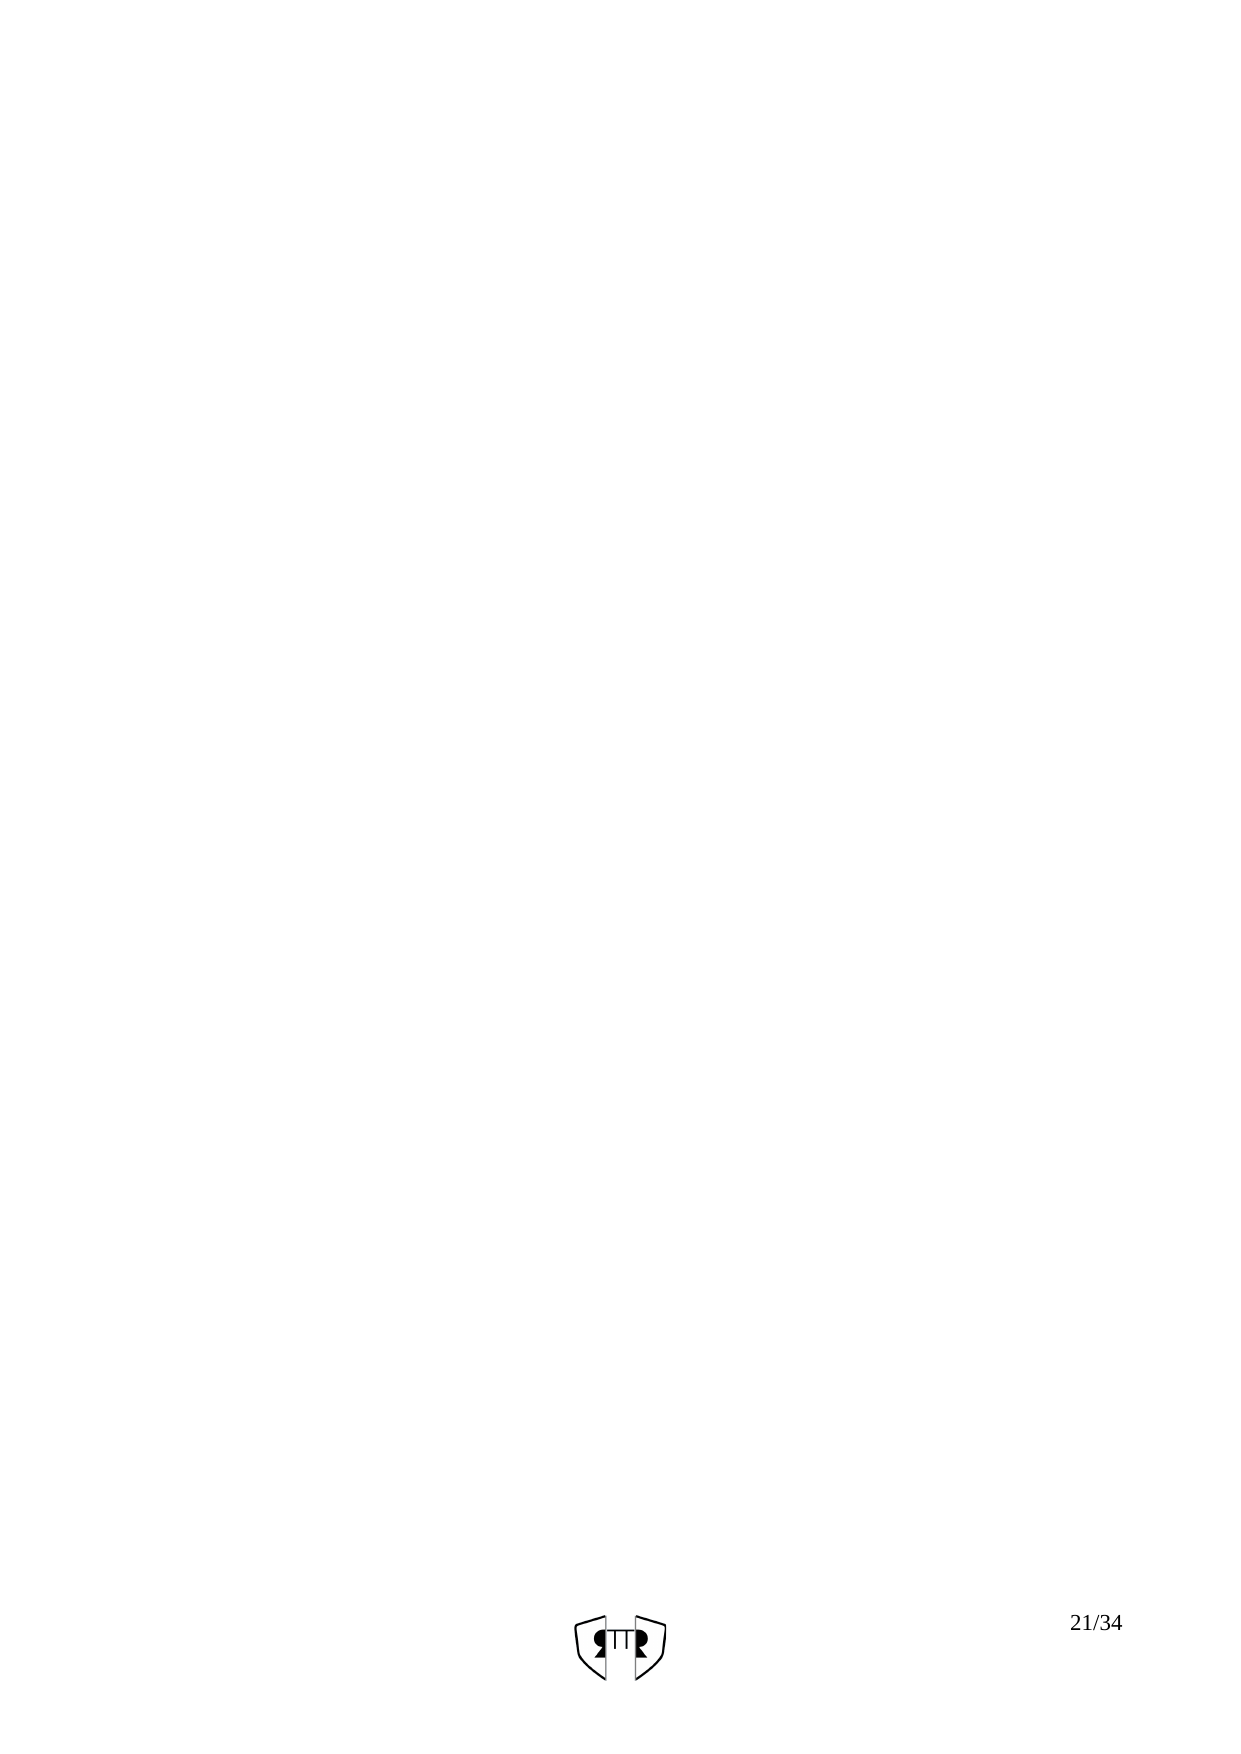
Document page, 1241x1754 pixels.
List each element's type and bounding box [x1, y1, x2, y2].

picture [574, 1615, 667, 1681]
